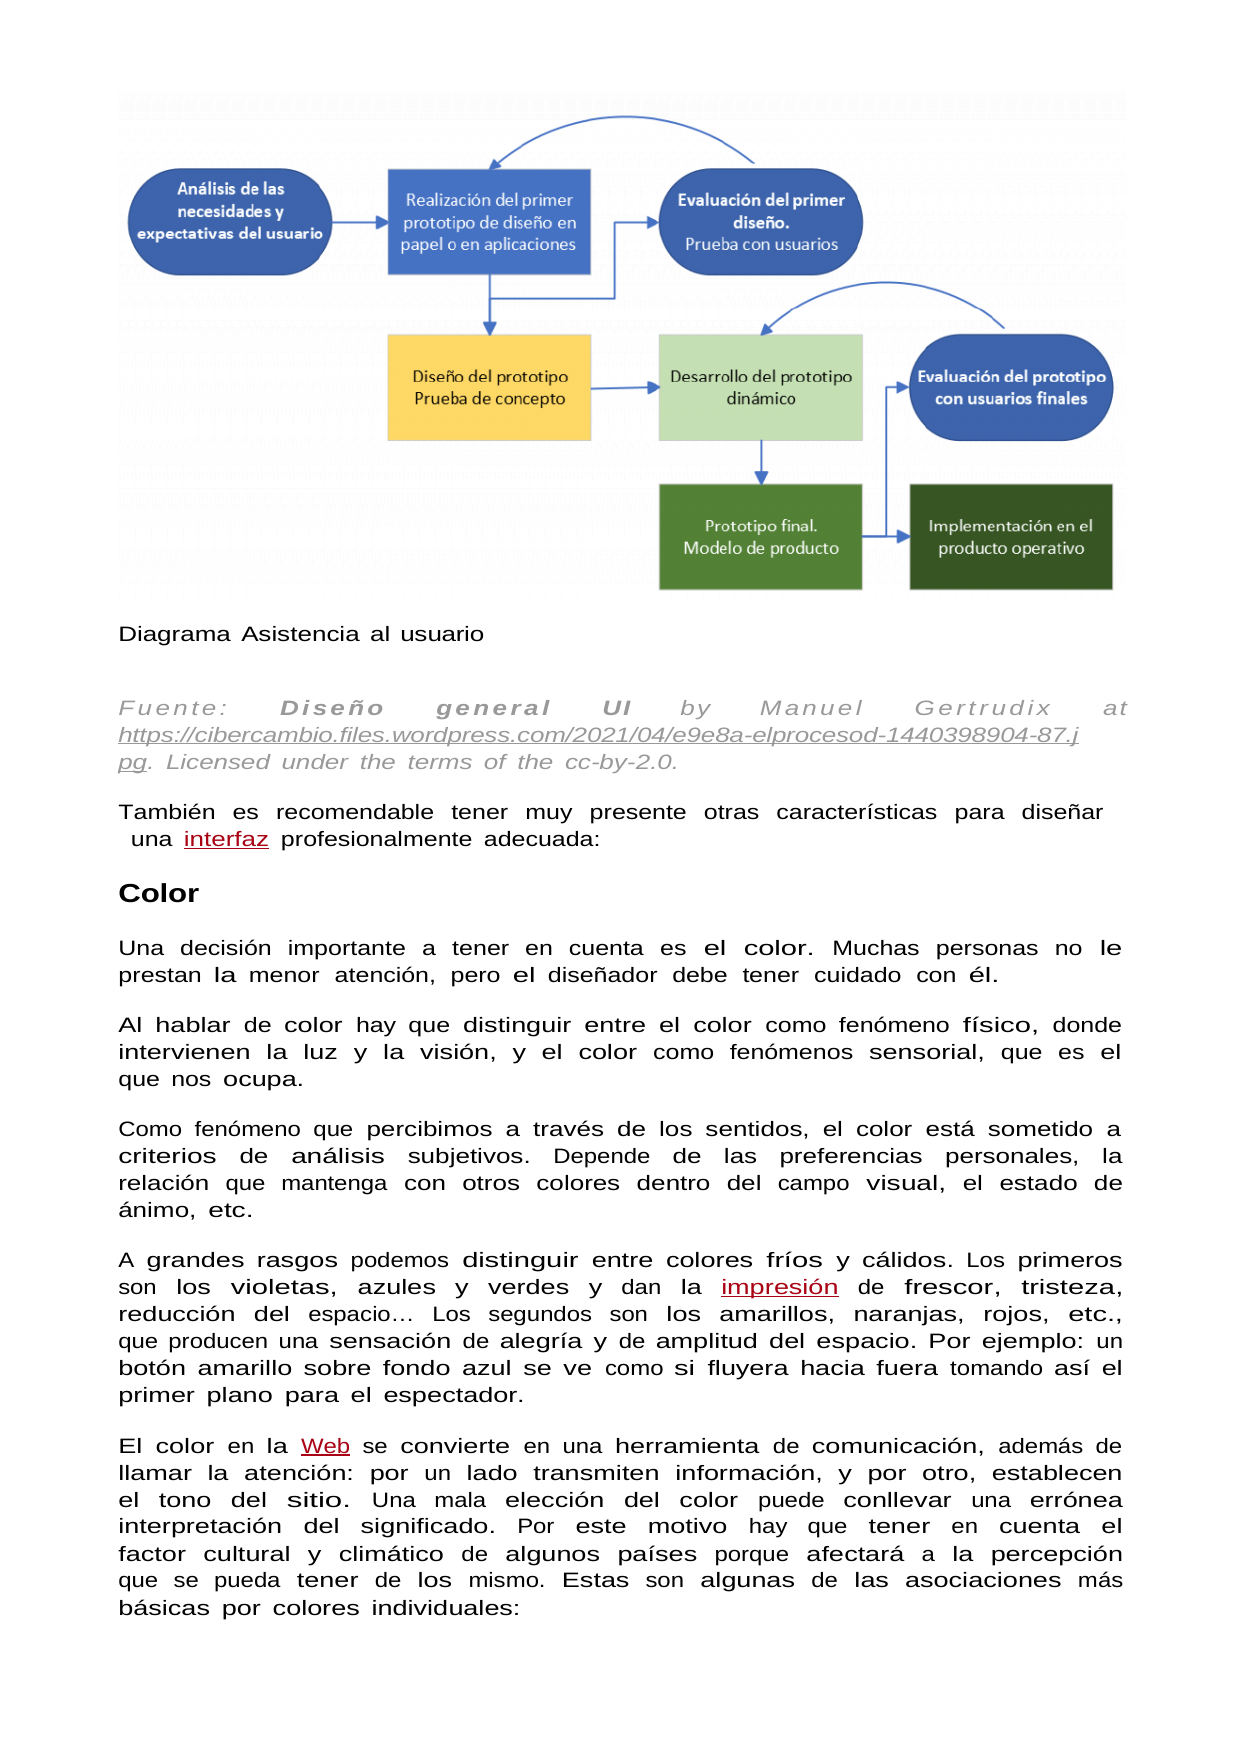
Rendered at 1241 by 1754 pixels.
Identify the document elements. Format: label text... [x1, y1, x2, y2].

text A grandes rasgos podemos distinguir entre colores fríos y cálidos. Los primeros son los violetas, azules y verdes y dan la impresión de frescor, tristeza, reducción del espacio… Los segundos son los amarillos, naranjas, rojos, etc., que producen una sensación de alegría y de amplitud del espacio. Por ejemplo: un botón amarillo sobre fondo azul se ve como si fluyera hacia fuera tomando así el primer plano para el espectador. [118, 1248, 1123, 1407]
text Diagrama Asistencia al usuario [118, 622, 1138, 646]
subtitle Color [118, 878, 1138, 908]
picture [118, 91, 1127, 599]
text Fuente: Diseño general UI by Manuel Gertrudix at https://cibercambio.files.wordpress.com/2021/04/e9e8a-elprocesod-1440398904-87.j pg. Licensed under the terms of the cc-by-2.0. [118, 696, 1126, 773]
text Una decisión importante a tener en cuenta es el color. Muchas personas no le prestan la menor atención, pero el diseñador debe tener cuidado con él. [118, 936, 1123, 986]
text Al hablar de color hay que distinguir entre el color como fenómeno físico, donde intervienen la luz y la visión, y el color como fenómenos sensorial, que es el que nos ocupa. [118, 1013, 1122, 1091]
text El color en la Web se convierte en una herramienta de comunicación, además de llamar la atención: por un lado transmiten información, y por otro, establecen el tono del sitio. Una mala elección del color puede conllevar una errónea interpretación del significado. Por este motivo hay que tener en cuenta el factor cultural y climático de algunos países porque afectará a la percepción que se pueda tener de los mismo. Estas son algunas de las asociaciones más básicas por colores individuales: [118, 1433, 1123, 1619]
text Como fenómeno que percibimos a través de los sentidos, el color está sometido a criterios de análisis subjetivos. Depende de las preferencias personales, la relación que mantenga con otros colores dentro del campo visual, el estado de ánimo, etc. [118, 1117, 1123, 1222]
text También es recomendable tener muy presente otras características para diseñar una interfaz profesionalmente adecuada: [118, 800, 1138, 851]
